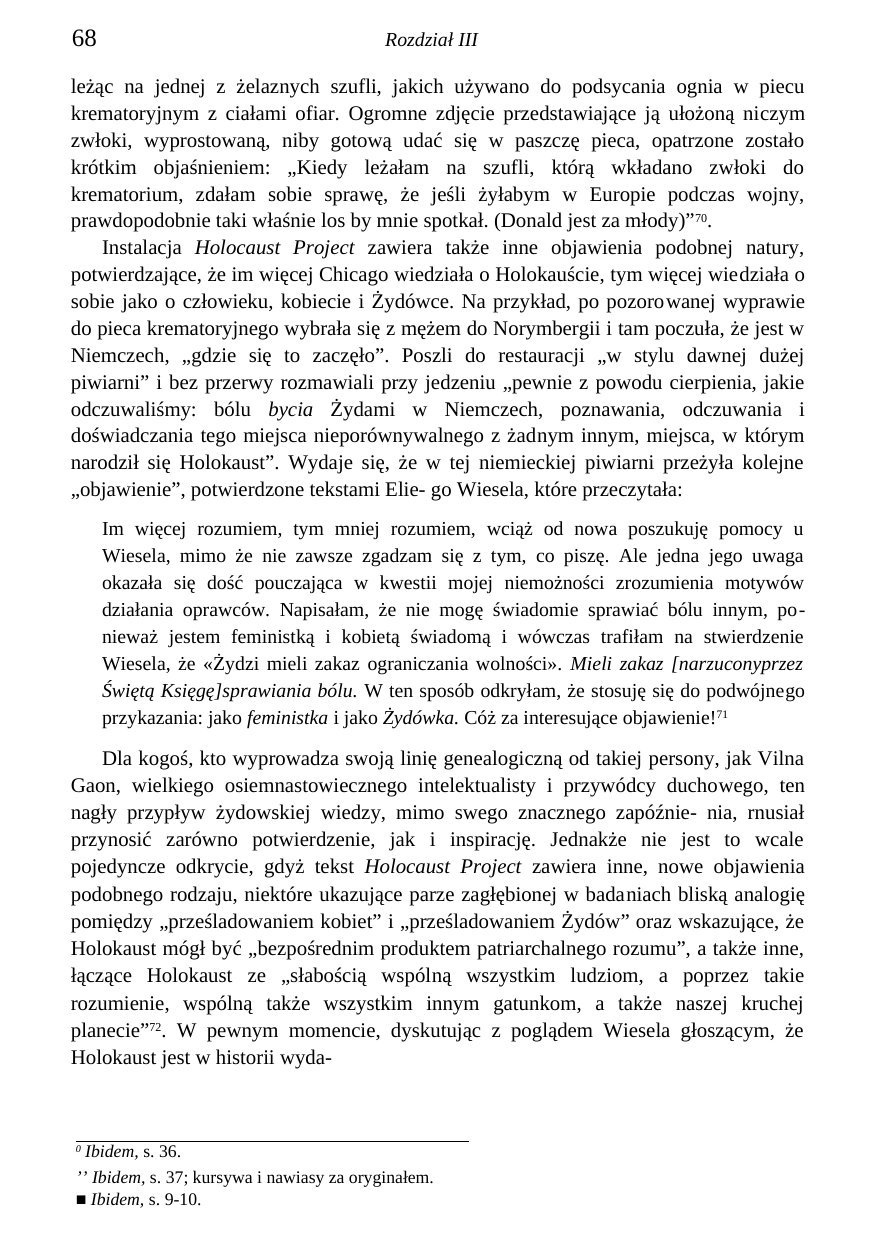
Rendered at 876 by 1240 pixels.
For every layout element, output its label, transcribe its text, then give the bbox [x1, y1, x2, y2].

text Rozdział III [385, 28, 493, 51]
text leżąc na jednej z żelaznych szufli, jakich używano do podsycania ognia w piecu krematoryjnym z ciałami ofiar. Ogromne zdjęcie przedstawiające ją ułożoną ni­czym zwłoki, wyprostowaną, niby gotową udać się w paszczę pieca, opatrzone zostało krótkim objaśnieniem: „Kiedy leżałam na szufli, którą wkładano zwłoki do krematorium, zdałam sobie sprawę, że jeśli żyłabym w Europie podczas wojny, prawdopodobnie taki właśnie los by mnie spotkał. (Donald jest za młody)”70. [71, 74, 805, 232]
text 0 Ibidem, s. 36. [76, 1142, 469, 1161]
text ’’ Ibidem, s. 37; kursywa i nawiasy za oryginałem. [76, 1167, 469, 1187]
text Im więcej rozumiem, tym mniej rozumiem, wciąż od nowa poszukuję pomocy u Wiesela, mimo że nie zawsze zgadzam się z tym, co piszę. Ale jedna jego uwaga okazała się dość pouczająca w kwestii mojej niemożności zrozumienia motywów działania oprawców. Napisałam, że nie mogę świadomie sprawiać bólu innym, po­nieważ jestem feministką i kobietą świadomą i wówczas trafiłam na stwierdzenie Wiesela, że «Żydzi mieli zakaz ograniczania wolności». Mieli zakaz [narzuconyprzez Świętą Księgę]sprawiania bólu. W ten sposób odkryłam, że stosuję się do podwójne­go przykazania: jako feministka i jako Żydówka. Cóż za interesujące objawienie!71 [102, 517, 805, 729]
text 68 [72, 23, 102, 51]
text ■ Ibidem, s. 9-10. [76, 1189, 469, 1209]
text Instalacja Holocaust Project zawiera także inne objawienia podobnej natury, potwierdzające, że im więcej Chicago wiedziała o Holokauście, tym więcej wie­działa o sobie jako o człowieku, kobiecie i Żydówce. Na przykład, po pozoro­wanej wyprawie do pieca krematoryjnego wybrała się z mężem do Norymbergii i tam poczuła, że jest w Niemczech, „gdzie się to zaczęło”. Poszli do restauracji „w stylu dawnej dużej piwiarni” i bez przerwy rozmawiali przy jedzeniu „pewnie z powodu cierpienia, jakie odczuwaliśmy: bólu bycia Żydami w Niemczech, po­znawania, odczuwania i doświadczania tego miejsca nieporównywalnego z żad­nym innym, miejsca, w którym narodził się Holokaust”. Wydaje się, że w tej niemieckiej piwiarni przeżyła kolejne „objawienie”, potwierdzone tekstami Elie- go Wiesela, które przeczytała: [71, 235, 805, 501]
text Dla kogoś, kto wyprowadza swoją linię genealogiczną od takiej persony, jak Vilna Gaon, wielkiego osiemnastowiecznego intelektualisty i przywódcy ducho­wego, ten nagły przypływ żydowskiej wiedzy, mimo swego znacznego zapóźnie- nia, rnusiał przynosić zarówno potwierdzenie, jak i inspirację. Jednakże nie jest to wcale pojedyncze odkrycie, gdyż tekst Holocaust Project zawiera inne, nowe objawienia podobnego rodzaju, niektóre ukazujące parze zagłębionej w bada­niach bliską analogię pomiędzy „prześladowaniem kobiet” i „prześladowaniem Żydów” oraz wskazujące, że Holokaust mógł być „bezpośrednim produktem patriarchalnego rozumu”, a także inne, łączące Holokaust ze „słabością wspól­ną wszystkim ludziom, a poprzez takie rozumienie, wspólną także wszystkim innym gatunkom, a także naszej kruchej planecie”72. W pewnym momencie, dyskutując z poglądem Wiesela głoszącym, że Holokaust jest w historii wyda- [71, 746, 805, 1069]
